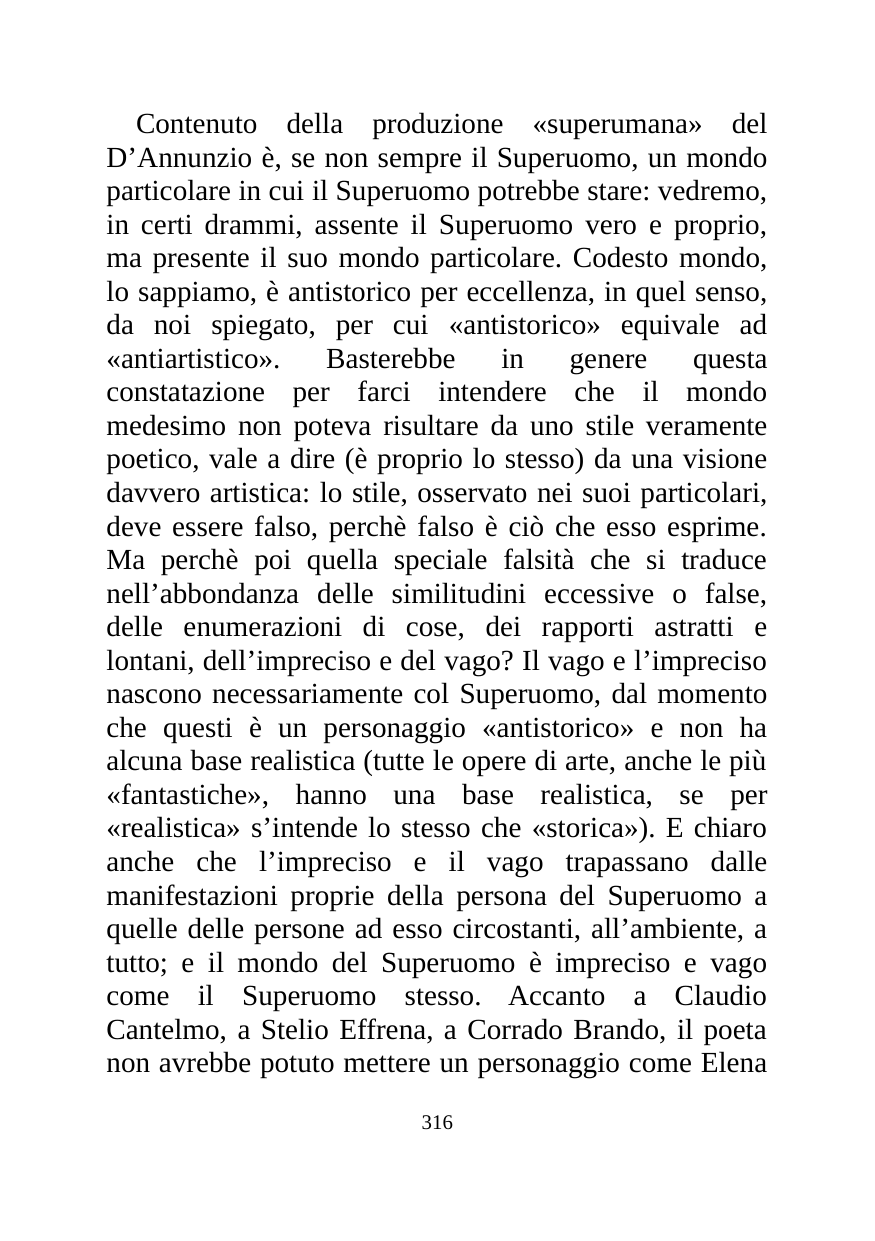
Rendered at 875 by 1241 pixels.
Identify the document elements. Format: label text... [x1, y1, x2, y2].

text Contenuto della produzione «superumana» del D’Annunzio è, se non sempre il Superuomo, un mondo particolare in cui il Superuomo potrebbe stare: vedremo, in certi drammi, assente il Superuomo vero e proprio, ma presente il suo mondo particolare. Codesto mondo, lo sappiamo, è antistorico per eccellenza, in quel senso, da noi spiegato, per cui «antistorico» equivale ad «antiartistico». Basterebbe in genere questa constatazione per farci intendere che il mondo medesimo non poteva risultare da uno stile veramente poetico, vale a dire (è proprio lo stesso) da una visione davvero artistica: lo stile, osservato nei suoi particolari, deve essere falso, perchè falso è ciò che esso esprime. Ma perchè poi quella speciale falsità che si traduce nell’abbondanza delle similitudini eccessive o false, delle enumerazioni di cose, dei rapporti astratti e lontani, dell’impreciso e del vago? Il vago e l’impreciso nascono necessariamente col Superuomo, dal momento che questi è un personaggio «antistorico» e non ha alcuna base realistica (tutte le opere di arte, anche le più «fantastiche», hanno una base realistica, se per «realistica» s’intende lo stesso che «storica»). E chiaro anche che l’impreciso e il vago trapassano dalle manifestazioni proprie della persona del Superuomo a quelle delle persone ad esso circostanti, all’ambiente, a tutto; e il mondo del Superuomo è impreciso e vago come il Superuomo stesso. Accanto a Claudio Cantelmo, a Stelio Effrena, a Corrado Brando, il poeta non avrebbe potuto mettere un personaggio come Elena [106, 106, 768, 1079]
